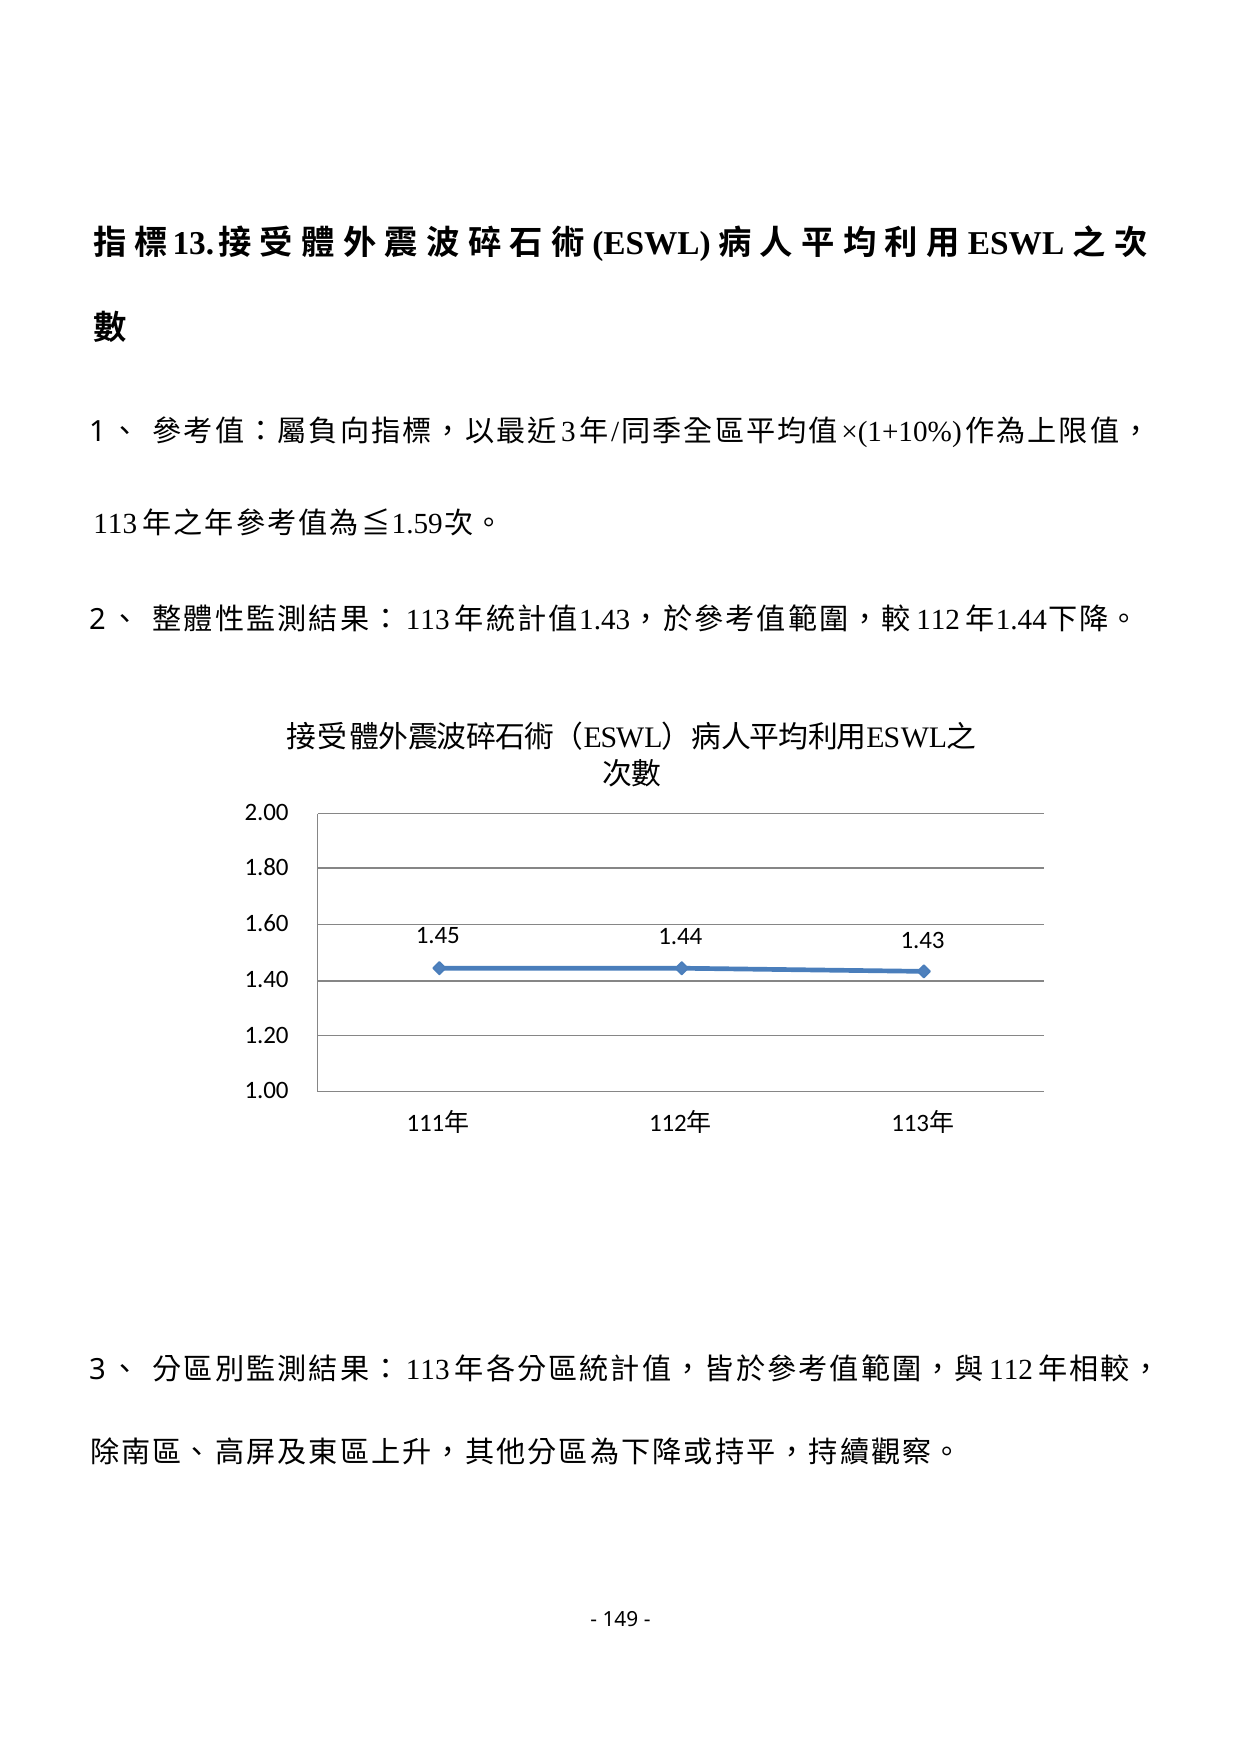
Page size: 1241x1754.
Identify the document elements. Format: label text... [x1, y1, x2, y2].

list 參考值：屬負向指標，以最近3年/同季全區平均值×(1+10%)作為上限值，113年之年參考值為≦1.59次。 [89, 346, 1145, 533]
list 分區別監測結果：113年各分區統計值，皆於參考值範圍，與112年相較，除南區、高屏及東區上升，其他分區為下降或持平，持續觀察。 [89, 1283, 1145, 1471]
subtitle 指標13.接受體外震波碎石術(ESWL)病人平均利用ESWL之次數 [89, 158, 1151, 346]
list 整體性監測結果：113年統計值1.43，於參考值範圍，較112年1.44下降。 [89, 533, 1145, 658]
